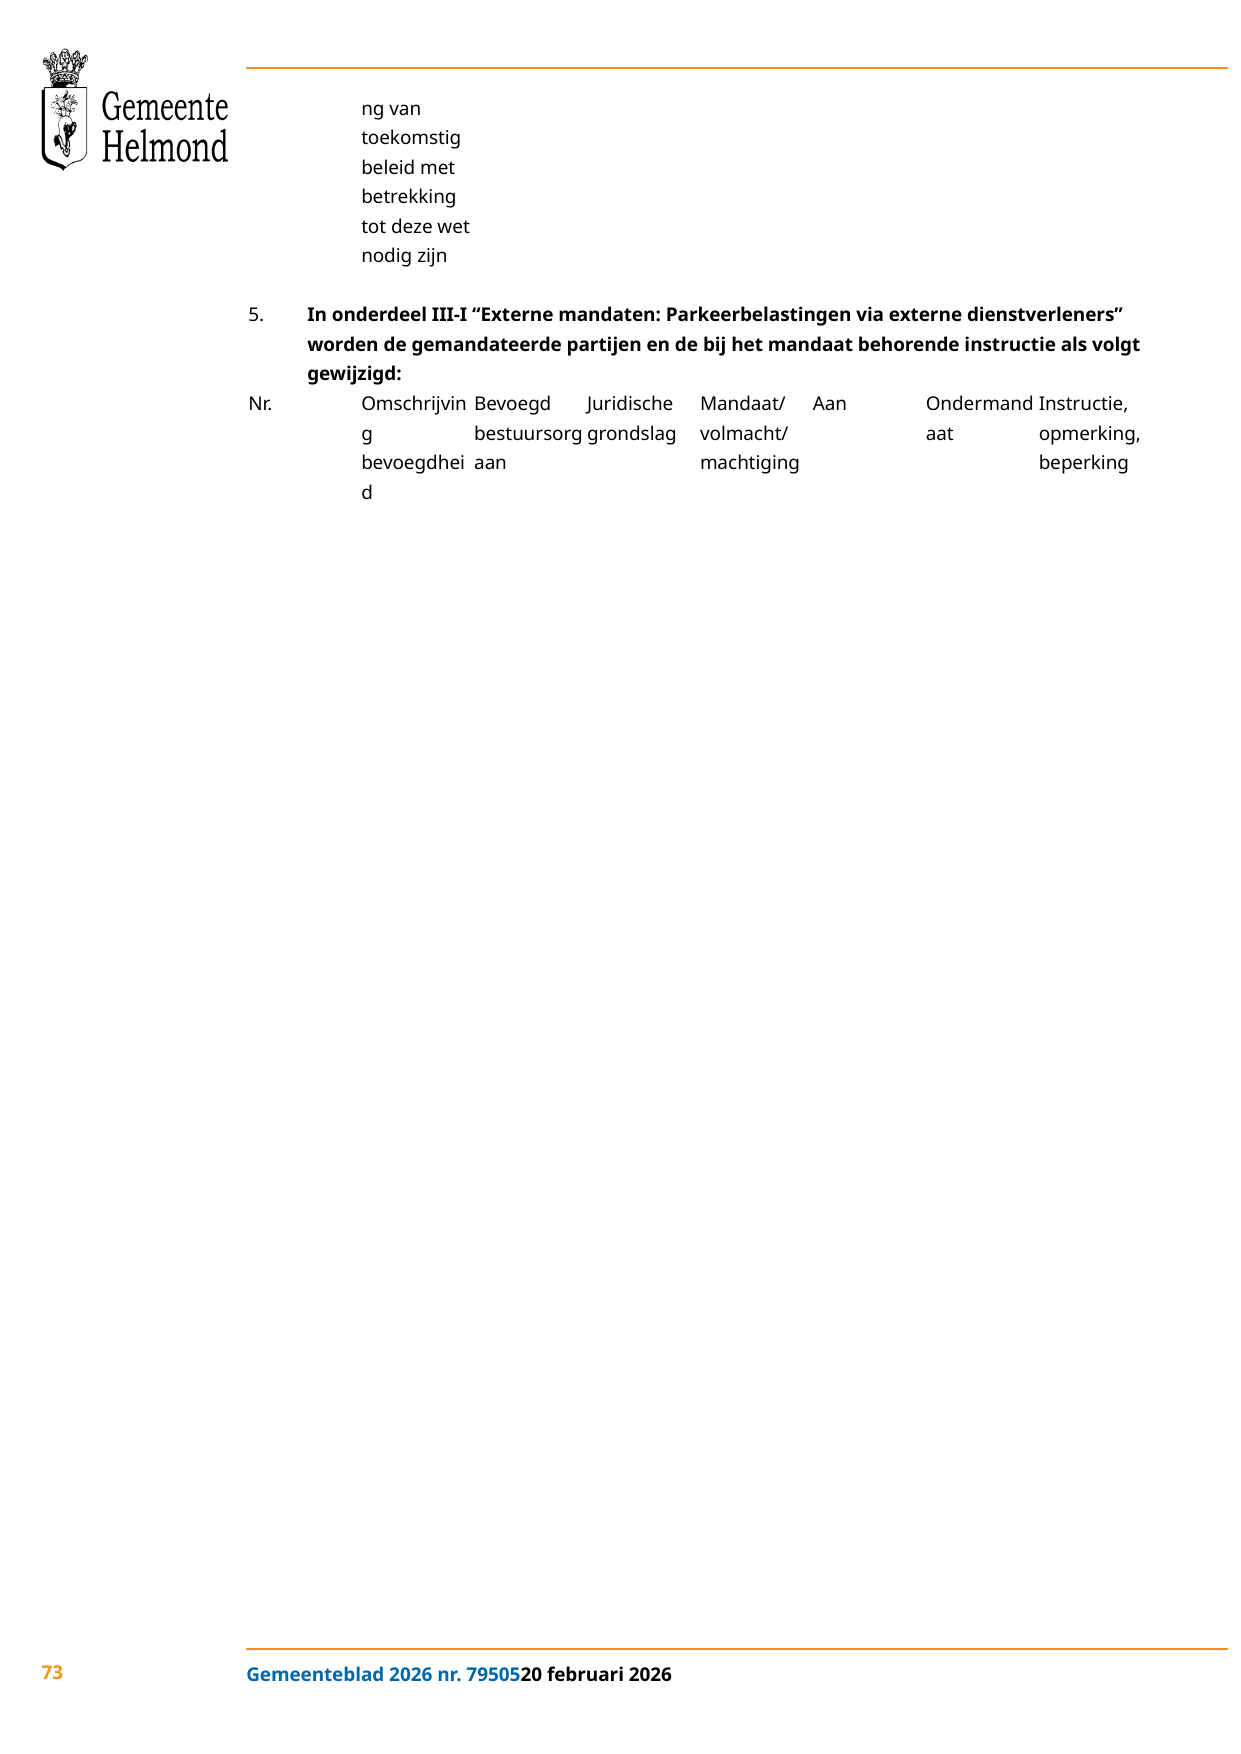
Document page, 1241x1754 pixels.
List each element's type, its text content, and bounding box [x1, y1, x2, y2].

table_cell ng van toekomstig beleid met betrekking tot deze wet nodig zijn [361, 95, 474, 268]
picture [41, 47, 231, 172]
table_cell [813, 95, 926, 268]
table_cell [1039, 95, 1152, 268]
table_header Bevoegd bestuursorgaan [474, 390, 587, 504]
table_header Aan [813, 390, 926, 504]
table_cell [474, 95, 587, 268]
table_header Nr. [248, 390, 361, 504]
list In onderdeel III-I “Externe mandaten: Parkeerbelastingen via externe dienstverleners” worden de gemandateerde partijen en de bij het mandaat behorende instructie als volgt gewijzigd: [248, 301, 1152, 386]
table_header Juridische grondslag [587, 390, 700, 504]
table_cell [587, 95, 700, 268]
table_cell [926, 95, 1038, 268]
table_cell [248, 95, 361, 268]
table_cell [700, 95, 813, 268]
table_header Omschrijving bevoegdheid [361, 390, 474, 504]
table_header Instructie, opmerking, beperking [1039, 390, 1152, 504]
table_header Ondermandaat [926, 390, 1038, 504]
table_header Mandaat/ volmacht/ machtiging [700, 390, 813, 504]
